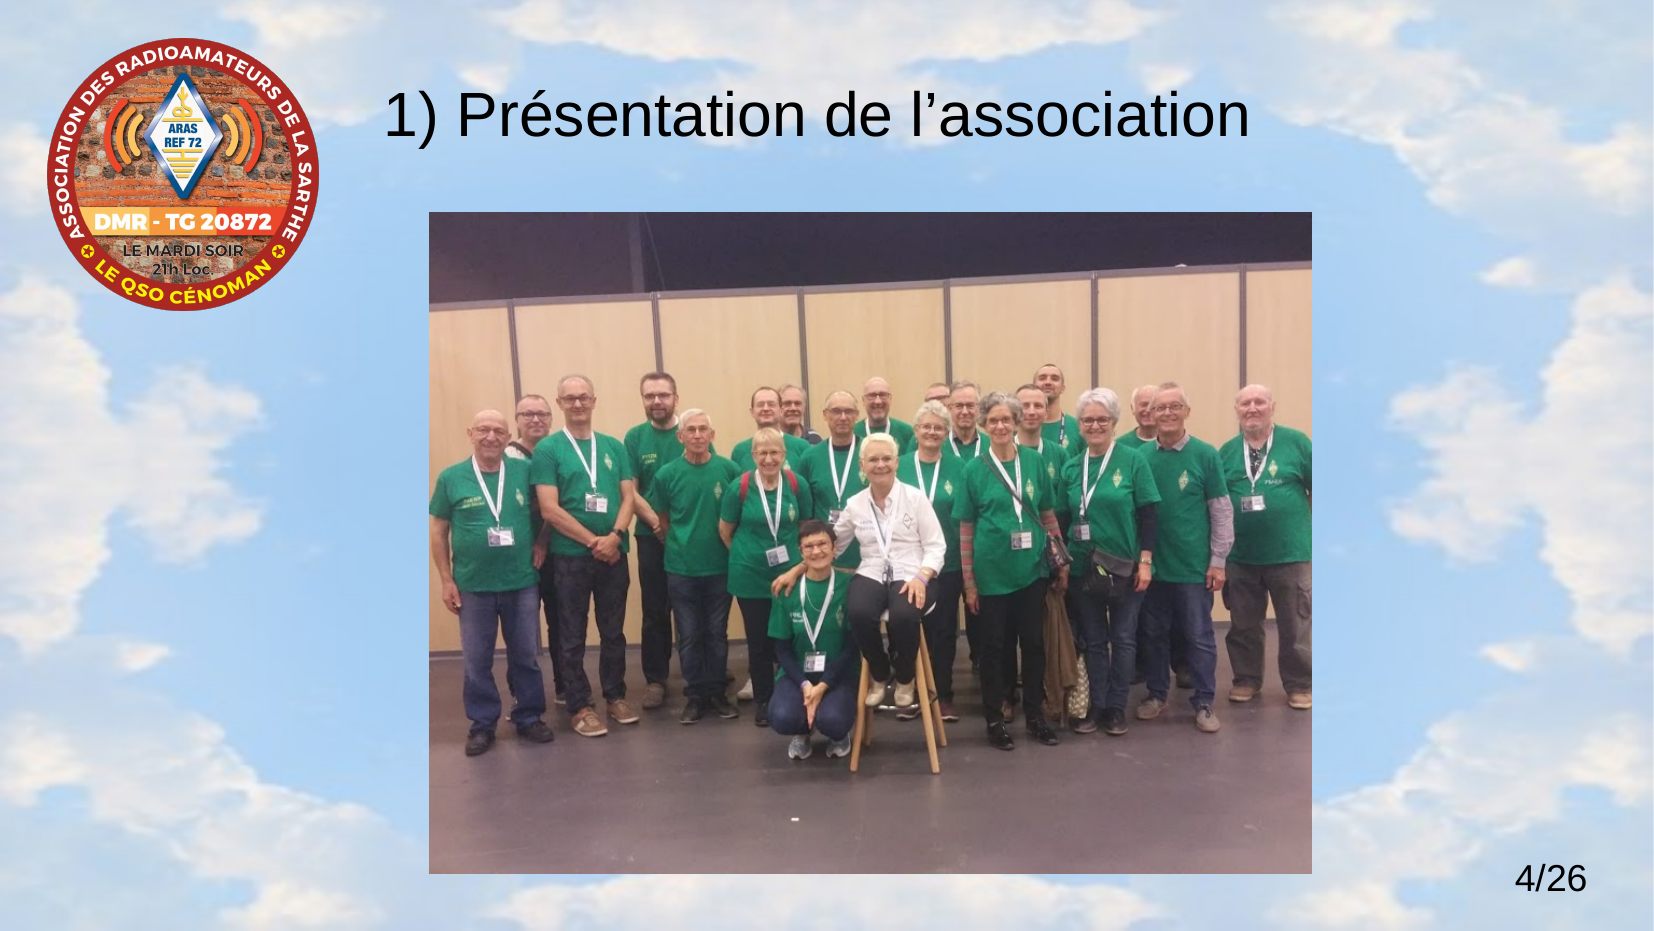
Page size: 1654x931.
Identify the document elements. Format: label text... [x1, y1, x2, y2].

picture [0, 0, 1654, 931]
text_box <numéro>/26 [1500, 850, 1654, 921]
title 1) Présentation de l’association [82, 37, 1571, 193]
